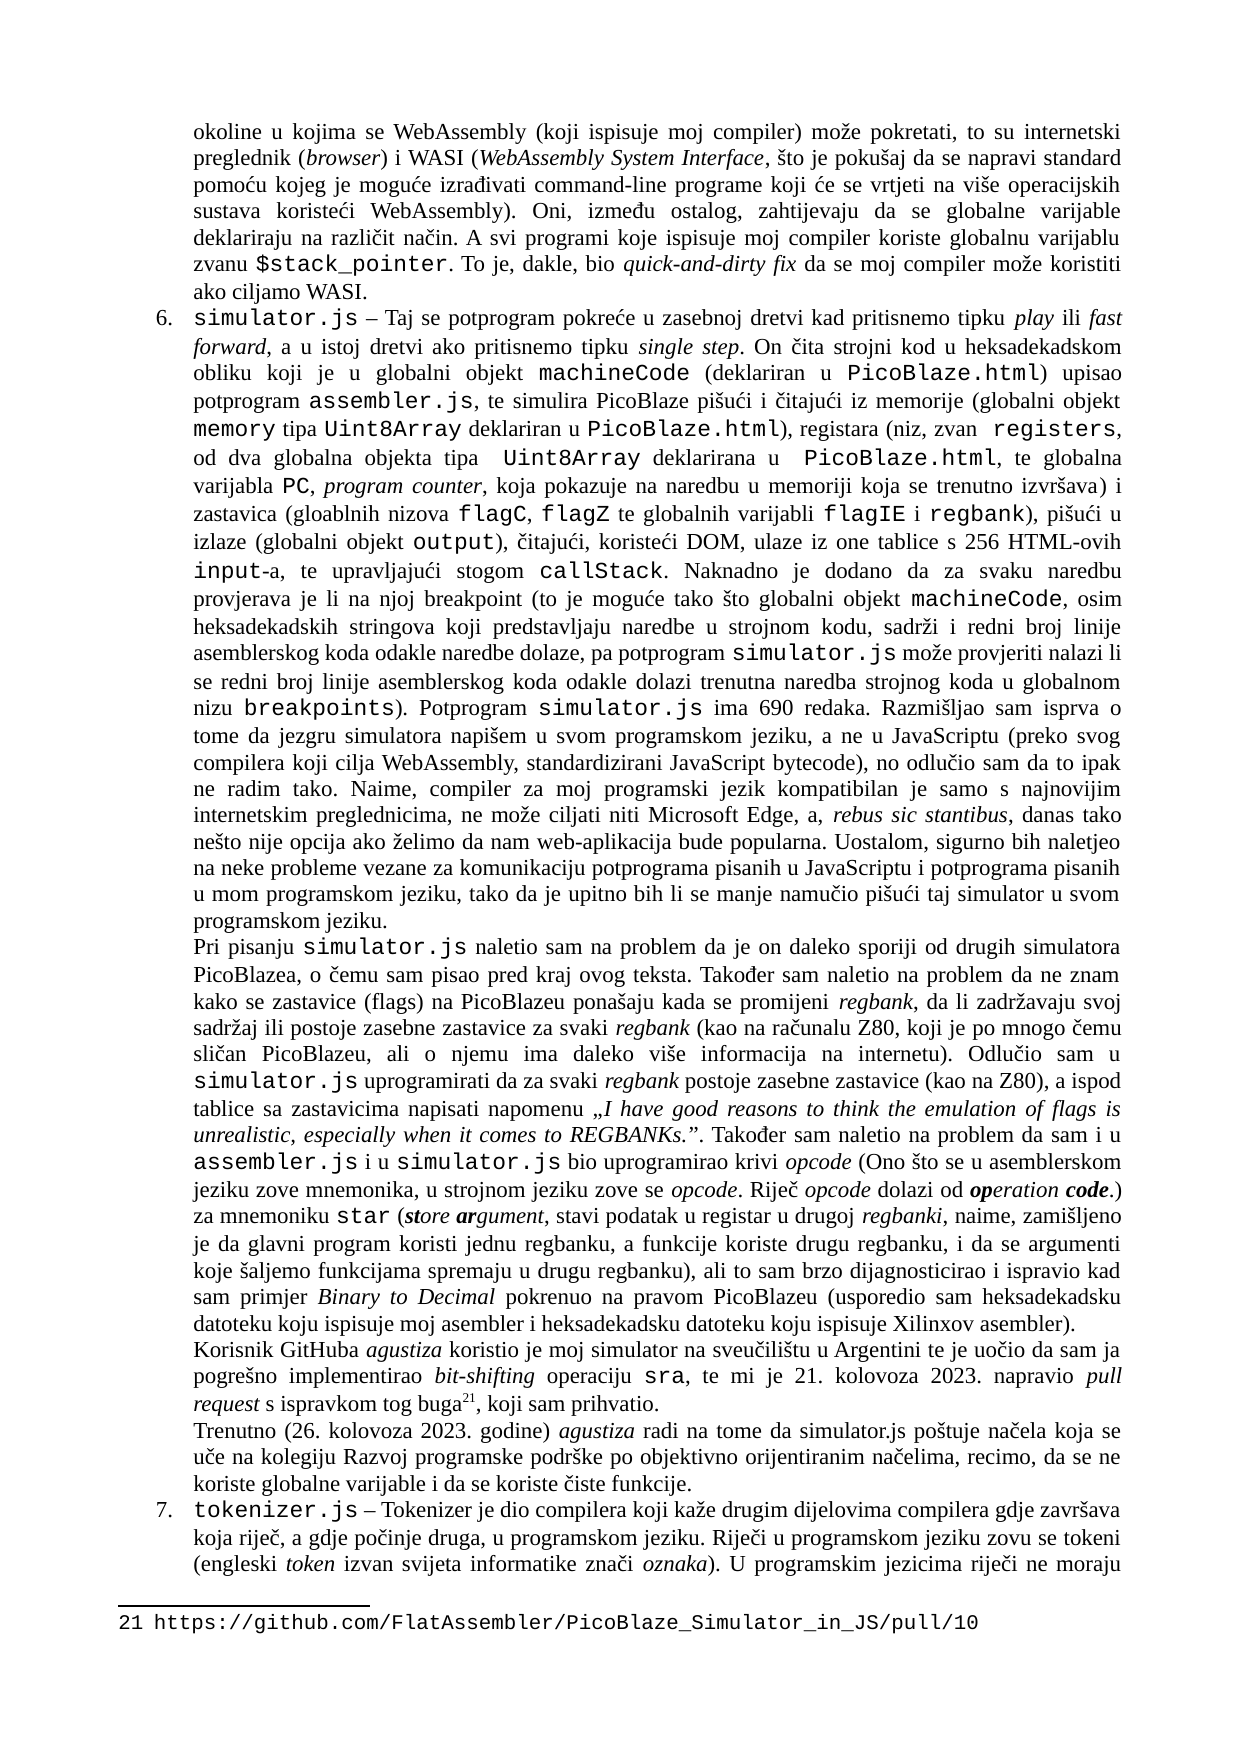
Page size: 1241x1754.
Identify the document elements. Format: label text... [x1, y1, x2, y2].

list simulator.js – Taj se potprogram pokreće u zasebnoj dretvi kad pritisnemo tipku play ili fast forward, a u istoj dretvi ako pritisnemo tipku single step. On čita strojni kod u heksadekadskom obliku koji je u globalni objekt machineCode (deklariran u PicoBlaze.html) upisao potprogram assembler.js, te simulira PicoBlaze pišući i čitajući iz memorije (globalni objekt memory tipa Uint8Array deklariran u PicoBlaze.html), registara (niz, zvan registers, od dva globalna objekta tipa Uint8Array deklarirana u PicoBlaze.html, te globalna varijabla PC, program counter, koja pokazuje na naredbu u memoriji koja se trenutno izvršava) i zastavica (gloablnih nizova flagC, flagZ te globalnih varijabli flagIE i regbank), pišući u izlaze (globalni objekt output), čitajući, koristeći DOM, ulaze iz one tablice s 256 HTML-ovih input-a, te upravljajući stogom callStack. Naknadno je dodano da za svaku naredbu provjerava je li na njoj breakpoint (to je moguće tako što globalni objekt machineCode, osim heksadekadskih stringova koji predstavljaju naredbe u strojnom kodu, sadrži i redni broj linije asemblerskog koda odakle naredbe dolaze, pa potprogram simulator.js može provjeriti nalazi li se redni broj linije asemblerskog koda odakle dolazi trenutna naredba strojnog koda u globalnom nizu breakpoints). Potprogram simulator.js ima 690 redaka. Razmišljao sam isprva o tome da jezgru simulatora napišem u svom programskom jeziku, a ne u JavaScriptu (preko svog compilera koji cilja WebAssembly, standardizirani JavaScript bytecode), no odlučio sam da to ipak ne radim tako. Naime, compiler za moj programski jezik kompatibilan je samo s najnovijim internetskim preglednicima, ne može ciljati niti Microsoft Edge, a, rebus sic stantibus, danas tako nešto nije opcija ako želimo da nam web-aplikacija bude popularna. Uostalom, sigurno bih naletjeo na neke probleme vezane za komunikaciju potprograma pisanih u JavaScriptu i potprograma pisanih u mom programskom jeziku, tako da je upitno bih li se manje namučio pišući taj simulator u svom programskom jeziku. [156, 304, 1122, 933]
list https://github.com/FlatAssembler/PicoBlaze_Simulator_in_JS/pull/10 [118, 1612, 1122, 1636]
list okoline u kojima se WebAssembly (koji ispisuje moj compiler) može pokretati, to su internetski preglednik (browser) i WASI (WebAssembly System Interface, što je pokušaj da se napravi standard pomoću kojeg je moguće izrađivati command-line programe koji će se vrtjeti na više operacijskih sustava koristeći WebAssembly). Oni, između ostalog, zahtijevaju da se globalne varijable deklariraju na različit način. A svi programi koje ispisuje moj compiler koriste globalnu varijablu zvanu $stack_pointer. To je, dakle, bio quick-and-dirty fix da se moj compiler može koristiti ako ciljamo WASI. [156, 118, 1122, 304]
list tokenizer.js – Tokenizer je dio compilera koji kaže drugim dijelovima compilera gdje završava koja riječ, a gdje počinje druga, u programskom jeziku. Riječi u programskom jeziku zovu se tokeni (engleski token izvan svijeta informatike znači oznaka). U programskim jezicima riječi ne moraju [156, 1496, 1122, 1577]
list Trenutno (26. kolovoza 2023. godine) agustiza radi na tome da simulator.js poštuje načela koja se uče na kolegiju Razvoj programske podrške po objektivno orijentiranim načelima, recimo, da se ne koriste globalne varijable i da se koriste čiste funkcije. [156, 1417, 1122, 1496]
list Pri pisanju simulator.js naletio sam na problem da je on daleko sporiji od drugih simulatora PicoBlazea, o čemu sam pisao pred kraj ovog teksta. Također sam naletio na problem da ne znam kako se zastavice (flags) na PicoBlazeu ponašaju kada se promijeni regbank, da li zadržavaju svoj sadržaj ili postoje zasebne zastavice za svaki regbank (kao na računalu Z80, koji je po mnogo čemu sličan PicoBlazeu, ali o njemu ima daleko više informacija na internetu). Odlučio sam u simulator.js uprogramirati da za svaki regbank postoje zasebne zastavice (kao na Z80), a ispod tablice sa zastavicima napisati napomenu „I have good reasons to think the emulation of flags is unrealistic, especially when it comes to REGBANKs.”. Također sam naletio na problem da sam i u assembler.js i u simulator.js bio uprogramirao krivi opcode (Ono što se u asemblerskom jeziku zove mnemonika, u strojnom jeziku zove se opcode. Riječ opcode dolazi od operation code.) za mnemoniku star (store argument, stavi podatak u registar u drugoj regbanki, naime, zamišljeno je da glavni program koristi jednu regbanku, a funkcije koriste drugu regbanku, i da se argumenti koje šaljemo funkcijama spremaju u drugu regbanku), ali to sam brzo dijagnosticirao i ispravio kad sam primjer Binary to Decimal pokrenuo na pravom PicoBlazeu (usporedio sam heksadekadsku datoteku koju ispisuje moj asembler i heksadekadsku datoteku koju ispisuje Xilinxov asembler). [156, 933, 1122, 1336]
list Korisnik GitHuba agustiza koristio je moj simulator na sveučilištu u Argentini te je uočio da sam ja pogrešno implementirao bit-shifting operaciju sra, te mi je 21. kolovoza 2023. napravio pull request s ispravkom tog buga, koji sam prihvatio. [156, 1336, 1122, 1417]
